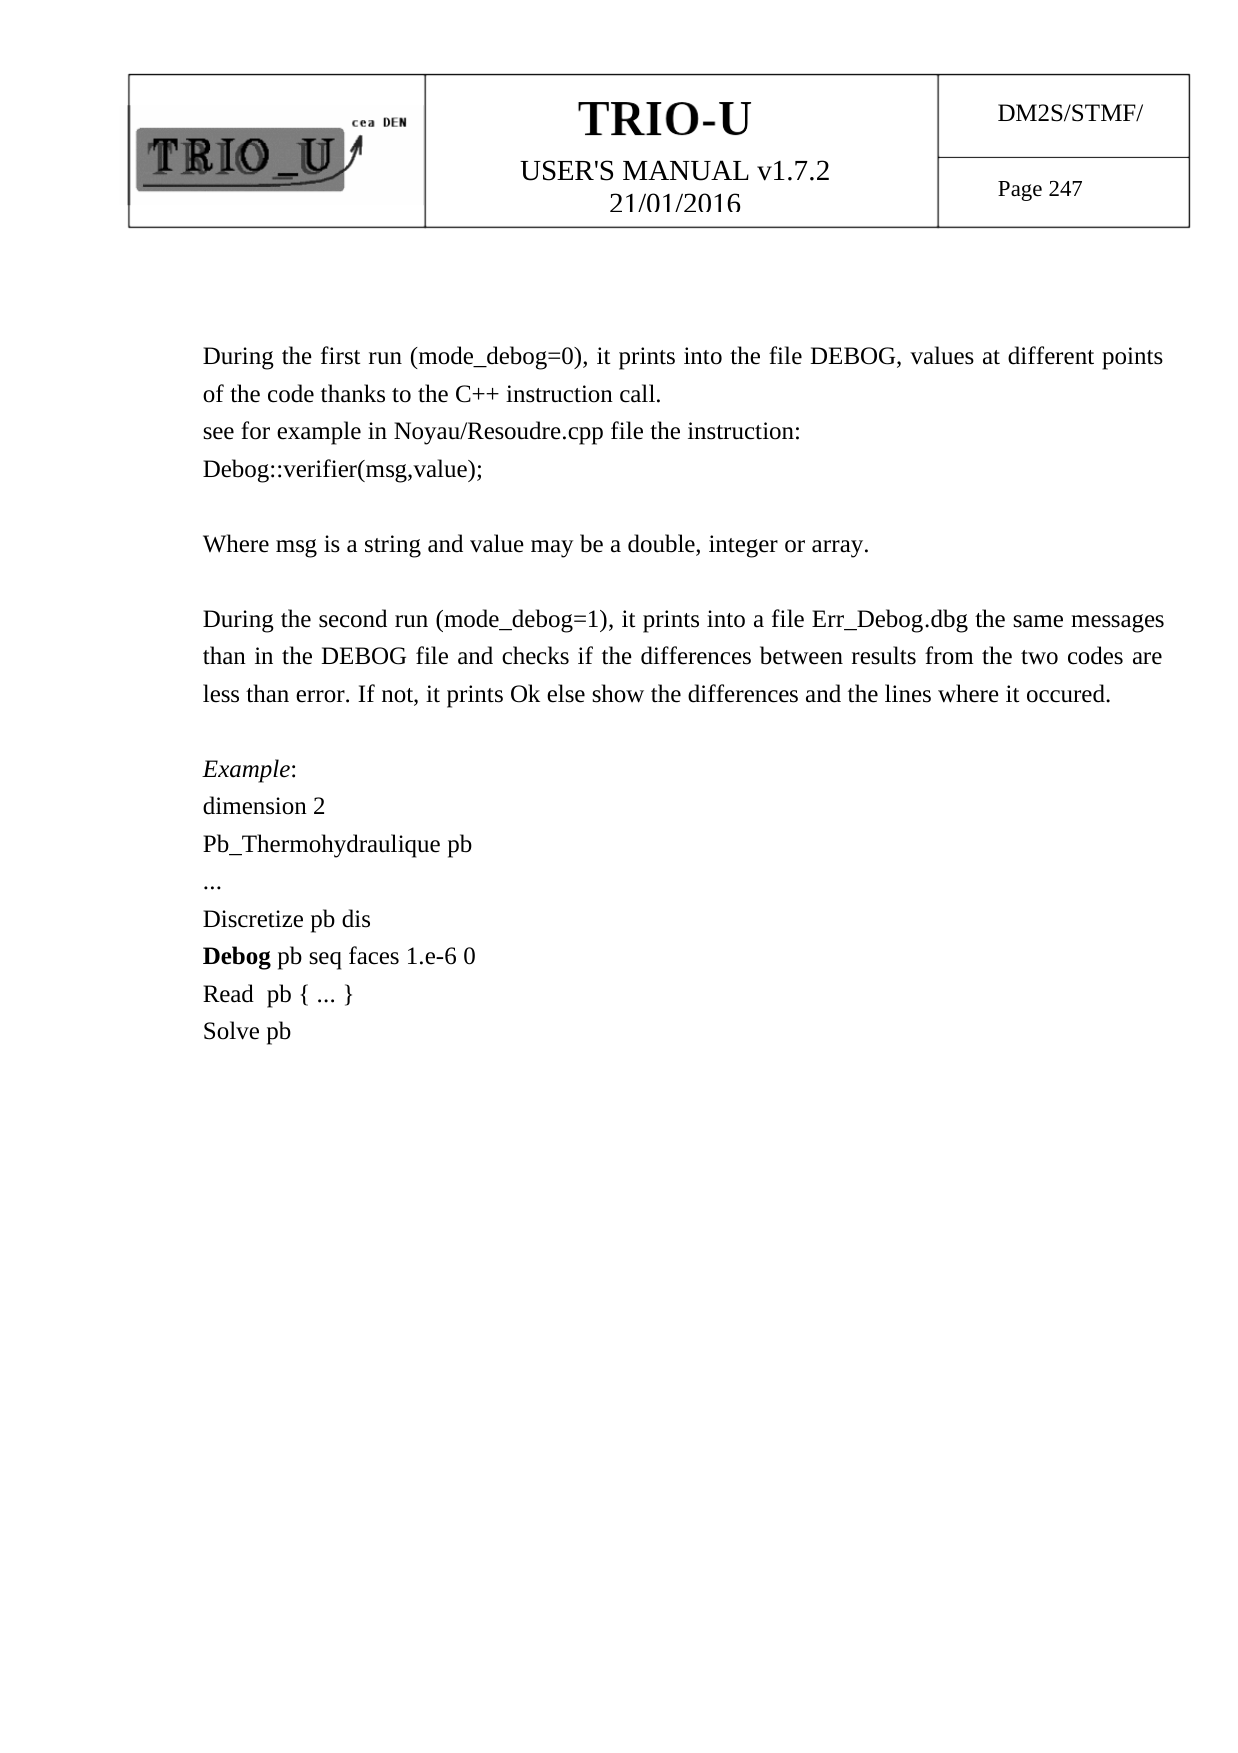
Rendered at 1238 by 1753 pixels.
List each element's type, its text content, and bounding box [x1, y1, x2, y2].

text During the second run (mode_debog=1), it prints into a file Err_Debog.dbg the same messages than in the DEBOG file and checks if the differences between results from the two codes are less than error. If not, it prints Ok else show the differences and the lines where it occured. [203, 595, 1165, 708]
text Read pb { ... } [203, 970, 1165, 1008]
text Solve pb [203, 1008, 1165, 1045]
text Discretize pb dis [203, 895, 1165, 933]
text Debog::verifier(msg,value); [203, 445, 1165, 483]
text Debog pb seq faces 1.e-6 0 [203, 933, 1165, 970]
text ... [203, 858, 1165, 895]
text During the first run (mode_debog=0), it prints into the file DEBOG, values at different points of the code thanks to the C++ instruction call. [203, 333, 1165, 408]
text Pb_Thermohydraulique pb [203, 820, 1165, 858]
text dimension 2 [203, 783, 1165, 820]
text Example: [203, 745, 1165, 783]
text see for example in Noyau/Resoudre.cpp file the instruction: [203, 408, 1165, 445]
text Where msg is a string and value may be a double, integer or array. [203, 520, 1165, 558]
